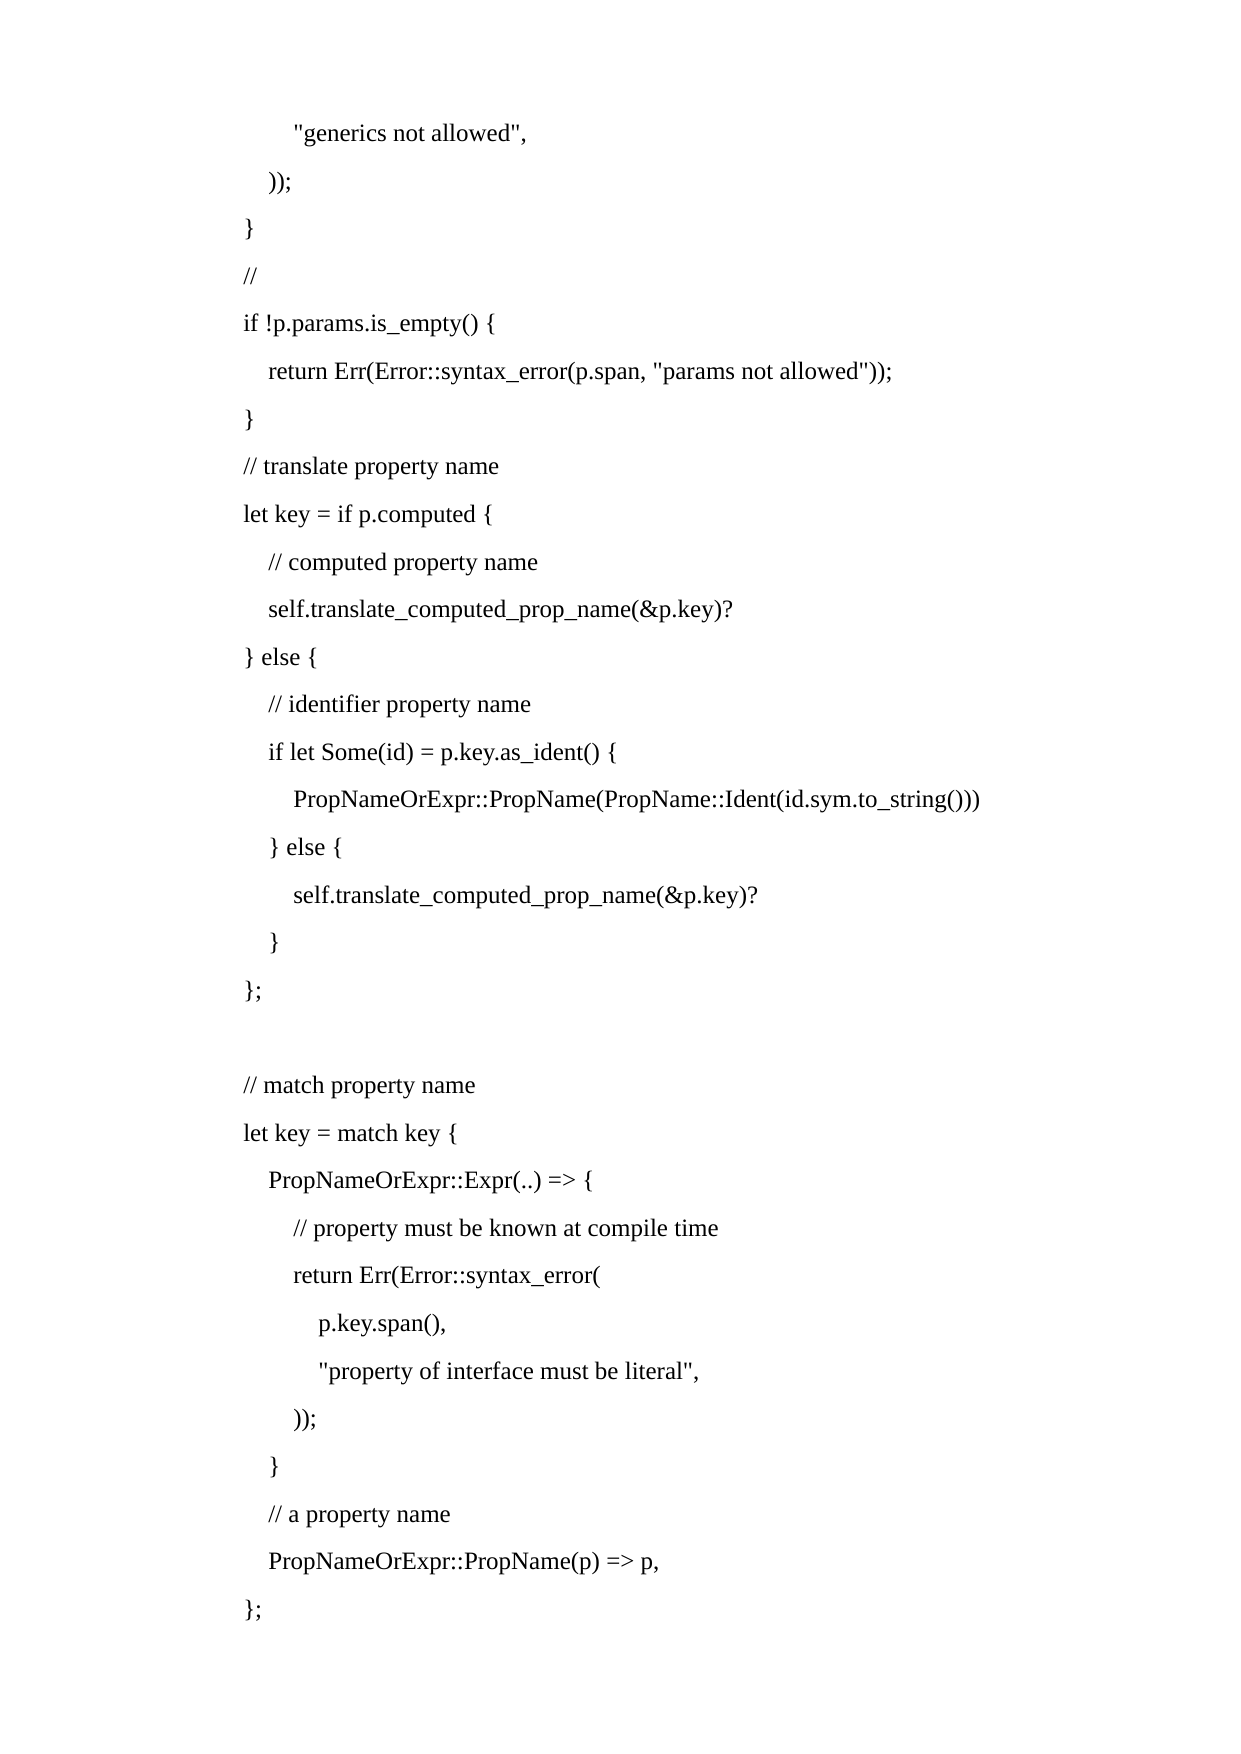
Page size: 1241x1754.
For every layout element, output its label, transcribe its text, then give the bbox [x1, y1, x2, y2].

text // computed property name [118, 547, 1122, 575]
text } [118, 1451, 1122, 1480]
text } [118, 213, 1122, 242]
text PropNameOrExpr::Expr(..) => { [118, 1165, 1122, 1194]
text if let Some(id) = p.key.as_ident() { [118, 737, 1122, 766]
text let key = if p.computed { [118, 499, 1122, 528]
text // property must be known at compile time [118, 1213, 1122, 1242]
text } else { [118, 642, 1122, 671]
text } else { [118, 832, 1122, 861]
text "property of interface must be literal", [118, 1356, 1122, 1384]
text )); [118, 1403, 1122, 1432]
text } [118, 927, 1122, 956]
text return Err(Error::syntax_error( [118, 1261, 1122, 1289]
text return Err(Error::syntax_error(p.span, "params not allowed")); [118, 356, 1122, 385]
text PropNameOrExpr::PropName(PropName::Ident(id.sym.to_string())) [118, 784, 1122, 813]
text PropNameOrExpr::PropName(p) => p, [118, 1546, 1122, 1575]
text if !p.params.is_empty() { [118, 308, 1122, 337]
text } [118, 404, 1122, 432]
text }; [118, 1594, 1122, 1623]
text // a property name [118, 1499, 1122, 1527]
text self.translate_computed_prop_name(&p.key)? [118, 594, 1122, 623]
text }; [118, 975, 1122, 1004]
text p.key.span(), [118, 1308, 1122, 1337]
text let key = match key { [118, 1118, 1122, 1147]
text // translate property name [118, 451, 1122, 480]
text )); [118, 166, 1122, 194]
text self.translate_computed_prop_name(&p.key)? [118, 880, 1122, 908]
text "generics not allowed", [118, 118, 1122, 147]
text // identifier property name [118, 689, 1122, 718]
text // match property name [118, 1070, 1122, 1099]
text // [118, 261, 1122, 290]
